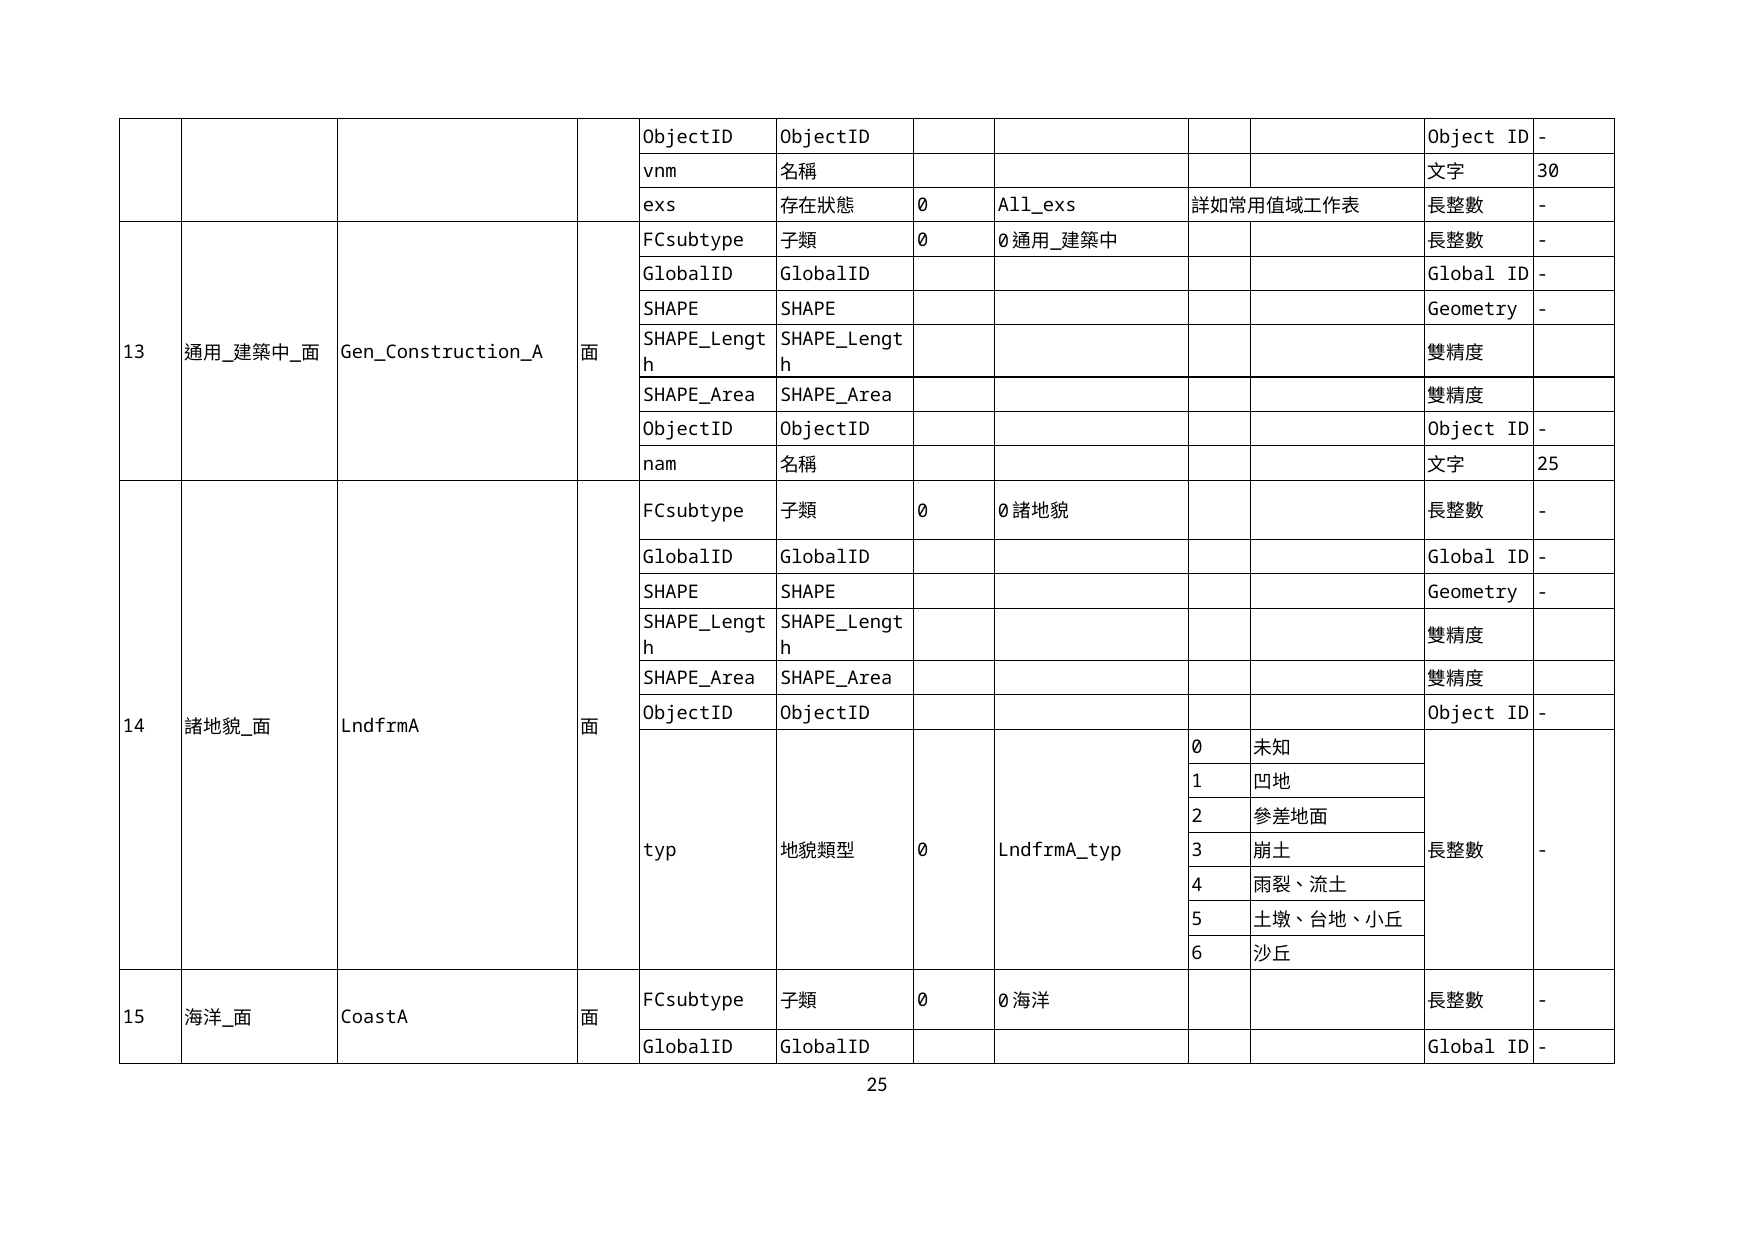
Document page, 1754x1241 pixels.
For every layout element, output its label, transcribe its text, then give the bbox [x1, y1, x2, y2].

table_cell [1189, 970, 1250, 1028]
table_cell [1189, 222, 1250, 256]
table_cell 0諸地貌 [995, 481, 1188, 539]
table_cell vnm [640, 154, 776, 187]
table_cell SHAPE_Area [640, 661, 776, 694]
table_cell SHAPE [640, 574, 776, 608]
table_cell 雙精度 [1425, 325, 1533, 376]
table_cell [578, 119, 639, 221]
table_cell 雙精度 [1425, 609, 1533, 660]
table_cell Global ID [1425, 540, 1533, 573]
table_cell GlobalID [640, 257, 776, 290]
table_cell [1251, 325, 1424, 376]
table_cell ObjectID [640, 412, 776, 445]
table_cell [914, 540, 994, 573]
table_cell - [1534, 222, 1614, 256]
table_cell 詳如常用值域工作表 [1189, 188, 1424, 221]
table_cell [914, 412, 994, 445]
table_cell [1251, 291, 1424, 324]
table_cell [1251, 970, 1424, 1028]
table_cell [120, 119, 181, 221]
table_cell 諸地貌_面 [182, 481, 337, 969]
table_cell GlobalID [640, 1030, 776, 1063]
table_cell 面 [578, 970, 639, 1063]
table_cell 面 [578, 222, 639, 479]
table_cell [914, 291, 994, 324]
table_cell [1251, 154, 1424, 187]
table_cell [1189, 574, 1250, 608]
table_cell [914, 574, 994, 608]
table_cell ObjectID [640, 695, 776, 728]
table_cell - [1534, 291, 1614, 324]
table_cell [1251, 609, 1424, 660]
table_cell SHAPE [777, 574, 913, 608]
table_cell GlobalID [640, 540, 776, 573]
table_cell - [1534, 1030, 1614, 1063]
table_cell [1189, 325, 1250, 376]
table_cell Geometry [1425, 574, 1533, 608]
table_cell GlobalID [777, 540, 913, 573]
table_cell [1251, 257, 1424, 290]
table_cell [1189, 661, 1250, 694]
table_cell 參差地面 [1251, 798, 1424, 832]
table_cell [995, 1030, 1188, 1063]
table_cell [1251, 446, 1424, 479]
table_cell [1189, 412, 1250, 445]
table_cell Global ID [1425, 1030, 1533, 1063]
table_cell typ [640, 730, 776, 969]
table_cell [1189, 446, 1250, 479]
table_cell 地貌類型 [777, 730, 913, 969]
table_cell 子類 [777, 222, 913, 256]
table_cell 海洋_面 [182, 970, 337, 1063]
table_cell [1251, 412, 1424, 445]
table_cell SHAPE_Length [777, 325, 913, 376]
table_cell 0 [914, 970, 994, 1028]
table_cell [995, 257, 1188, 290]
table_cell [1534, 378, 1614, 411]
table_cell [1189, 609, 1250, 660]
table_cell [995, 446, 1188, 479]
table_cell [1251, 481, 1424, 539]
table_cell 2 [1189, 798, 1250, 832]
table_cell 雨裂、流土 [1251, 867, 1424, 900]
table_cell [1189, 1030, 1250, 1063]
table_cell 0 [914, 730, 994, 969]
table_cell [1189, 257, 1250, 290]
table_cell SHAPE_Length [640, 609, 776, 660]
table_cell 雙精度 [1425, 378, 1533, 411]
table_cell CoastA [338, 970, 577, 1063]
table_cell [995, 574, 1188, 608]
table_cell 0通用_建築中 [995, 222, 1188, 256]
table_cell [914, 661, 994, 694]
table_cell 存在狀態 [777, 188, 913, 221]
table_cell [182, 119, 337, 221]
table_cell [1189, 481, 1250, 539]
table_cell - [1534, 481, 1614, 539]
table_cell SHAPE_Area [640, 378, 776, 411]
table_cell - [1534, 695, 1614, 728]
table_cell [1251, 1030, 1424, 1063]
table_cell 30 [1534, 154, 1614, 187]
table_cell Object ID [1425, 695, 1533, 728]
table_cell GlobalID [777, 257, 913, 290]
table_cell [1534, 661, 1614, 694]
table_cell [914, 119, 994, 152]
table_cell 崩土 [1251, 833, 1424, 866]
table_cell 長整數 [1425, 481, 1533, 539]
table_cell FCsubtype [640, 970, 776, 1028]
table_cell [1251, 661, 1424, 694]
table_cell SHAPE_Length [640, 325, 776, 376]
table_cell 子類 [777, 970, 913, 1028]
table_cell Object ID [1425, 119, 1533, 152]
table_cell - [1534, 119, 1614, 152]
table_cell - [1534, 730, 1614, 969]
table_cell 文字 [1425, 446, 1533, 479]
table_cell 13 [120, 222, 181, 479]
table_cell 長整數 [1425, 222, 1533, 256]
table_cell [995, 291, 1188, 324]
table_cell [914, 154, 994, 187]
table_cell - [1534, 540, 1614, 573]
table_cell 0 [914, 188, 994, 221]
table_cell [914, 325, 994, 376]
table_cell 文字 [1425, 154, 1533, 187]
table_cell 通用_建築中_面 [182, 222, 337, 479]
table_cell [1251, 540, 1424, 573]
table_cell 土墩、台地、小丘 [1251, 901, 1424, 935]
table_cell [995, 119, 1188, 152]
table_cell ObjectID [777, 695, 913, 728]
table_cell 凹地 [1251, 764, 1424, 797]
table_cell - [1534, 257, 1614, 290]
table_cell [1534, 325, 1614, 376]
table_cell 沙丘 [1251, 936, 1424, 969]
table_cell [1189, 154, 1250, 187]
table_cell All_exs [995, 188, 1188, 221]
table_cell 25 [1534, 446, 1614, 479]
table_cell [1189, 291, 1250, 324]
table_cell 0 [1189, 730, 1250, 763]
table_cell exs [640, 188, 776, 221]
table_cell 3 [1189, 833, 1250, 866]
table_cell nam [640, 446, 776, 479]
table_cell [995, 609, 1188, 660]
table_cell 雙精度 [1425, 661, 1533, 694]
table_cell SHAPE_Area [777, 661, 913, 694]
table_cell 長整數 [1425, 970, 1533, 1028]
table_cell GlobalID [777, 1030, 913, 1063]
table_cell 未知 [1251, 730, 1424, 763]
table_cell 名稱 [777, 154, 913, 187]
table_cell [1189, 119, 1250, 152]
table_cell [1251, 119, 1424, 152]
table_cell [338, 119, 577, 221]
table_cell [995, 661, 1188, 694]
table_cell [914, 378, 994, 411]
table_cell [995, 412, 1188, 445]
table_cell 0 [914, 481, 994, 539]
table_cell ObjectID [640, 119, 776, 152]
table_cell LndfrmA [338, 481, 577, 969]
table_cell SHAPE [640, 291, 776, 324]
table_cell SHAPE_Length [777, 609, 913, 660]
table_cell ObjectID [777, 412, 913, 445]
table_cell [995, 325, 1188, 376]
table_cell FCsubtype [640, 481, 776, 539]
table_cell SHAPE [777, 291, 913, 324]
table_cell [995, 695, 1188, 728]
table_cell [914, 257, 994, 290]
table_cell [1251, 695, 1424, 728]
table_cell 長整數 [1425, 188, 1533, 221]
table_cell Gen_Construction_A [338, 222, 577, 479]
table_cell - [1534, 412, 1614, 445]
table_cell 面 [578, 481, 639, 969]
table_cell [914, 1030, 994, 1063]
table_cell 4 [1189, 867, 1250, 900]
table_cell Geometry [1425, 291, 1533, 324]
table_cell [1189, 695, 1250, 728]
table_cell [1251, 222, 1424, 256]
table_cell [914, 446, 994, 479]
table_cell - [1534, 970, 1614, 1028]
table_cell LndfrmA_typ [995, 730, 1188, 969]
table_cell - [1534, 188, 1614, 221]
table_cell 1 [1189, 764, 1250, 797]
table_cell Object ID [1425, 412, 1533, 445]
table_cell ObjectID [777, 119, 913, 152]
table_cell FCsubtype [640, 222, 776, 256]
table_cell [914, 695, 994, 728]
table_cell [995, 378, 1188, 411]
table_cell 15 [120, 970, 181, 1063]
table_cell 0海洋 [995, 970, 1188, 1028]
table_cell SHAPE_Area [777, 378, 913, 411]
table_cell 0 [914, 222, 994, 256]
table_cell 名稱 [777, 446, 913, 479]
table_cell [1251, 378, 1424, 411]
table_cell 子類 [777, 481, 913, 539]
table_cell 6 [1189, 936, 1250, 969]
table_cell [995, 540, 1188, 573]
table_cell [1251, 574, 1424, 608]
table_cell [1189, 540, 1250, 573]
table_cell [914, 609, 994, 660]
table_cell [1534, 609, 1614, 660]
table_cell [995, 154, 1188, 187]
table_cell Global ID [1425, 257, 1533, 290]
table_cell - [1534, 574, 1614, 608]
table_cell 14 [120, 481, 181, 969]
table_cell [1189, 378, 1250, 411]
table_cell 長整數 [1425, 730, 1533, 969]
table_cell 5 [1189, 901, 1250, 935]
